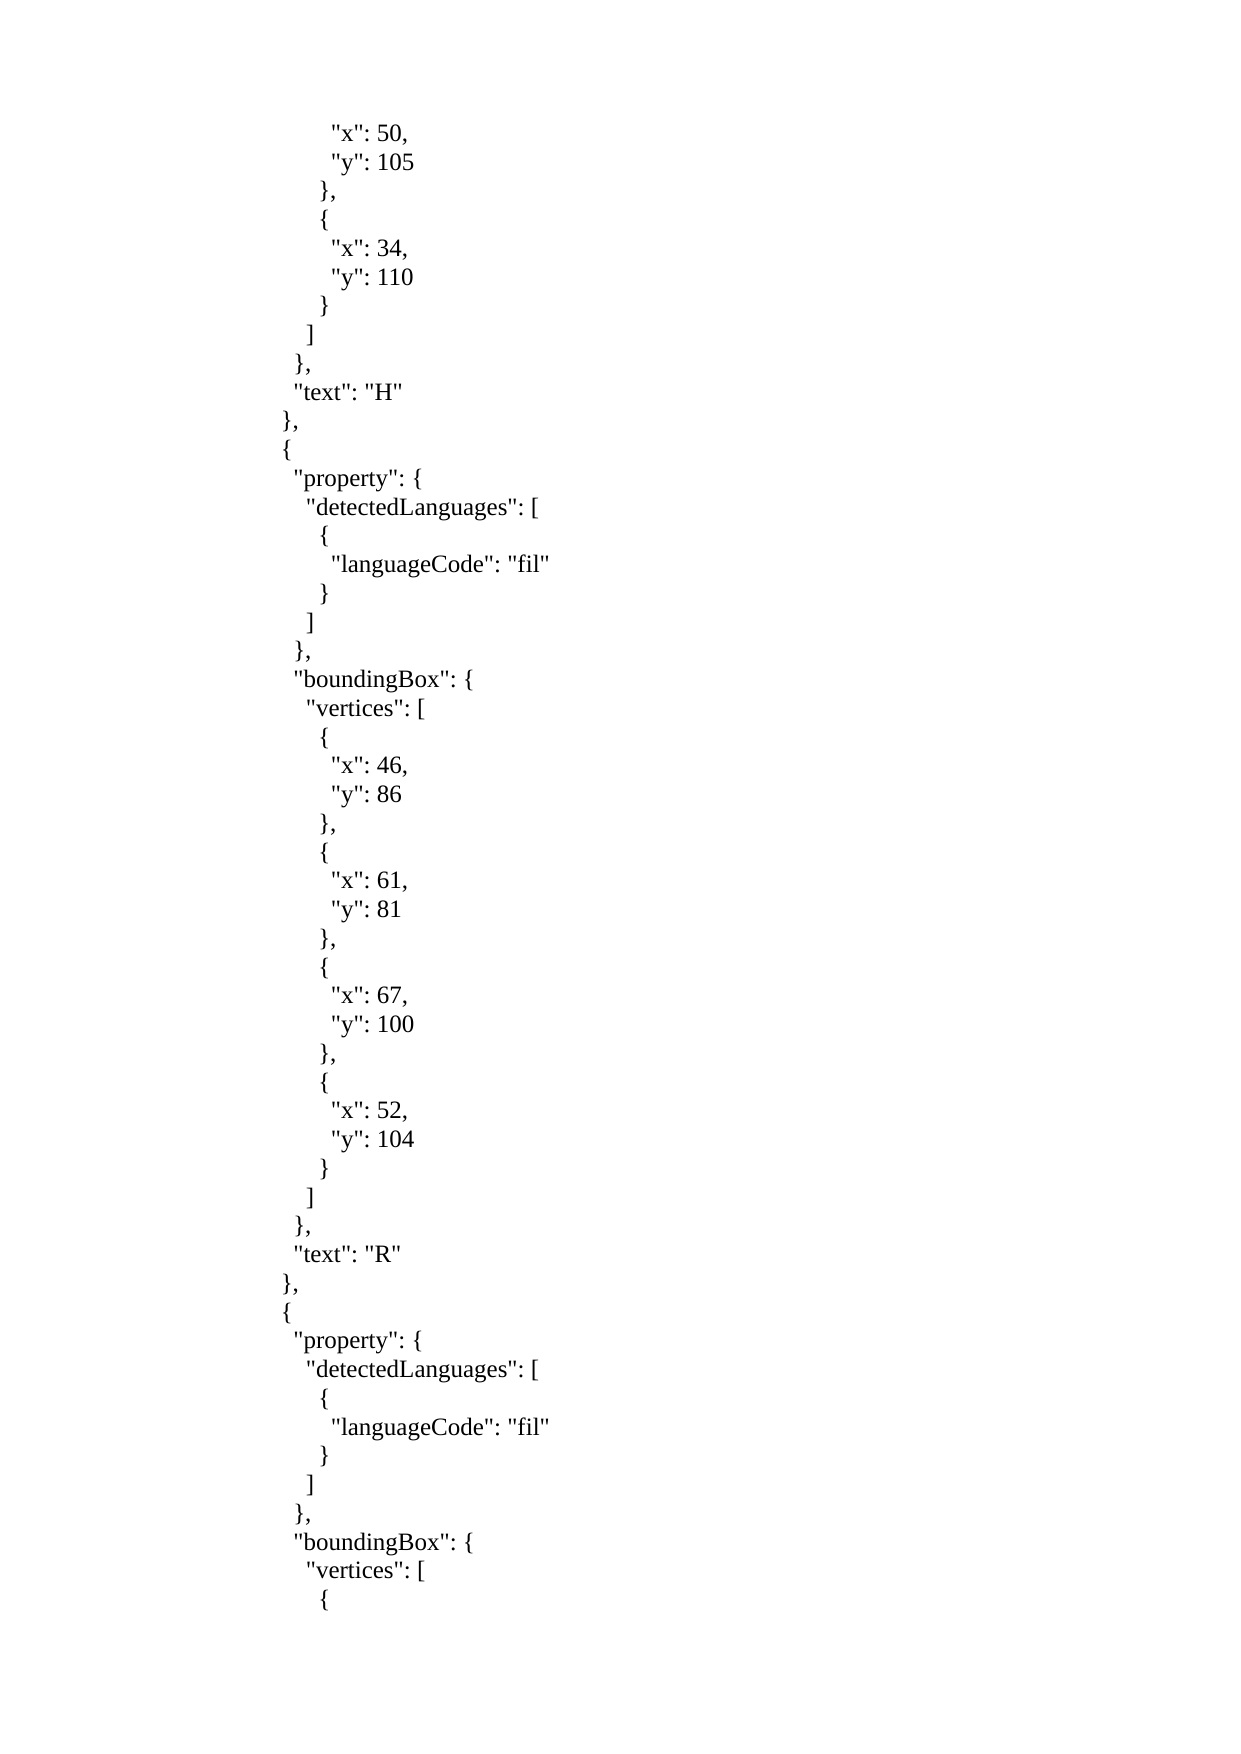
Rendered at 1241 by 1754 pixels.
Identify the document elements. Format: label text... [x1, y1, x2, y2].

text "x": 34, [118, 233, 1122, 262]
text }, [118, 406, 1122, 434]
text ] [118, 1182, 1122, 1211]
text "y": 110 [118, 262, 1122, 291]
text "boundingBox": { [118, 1527, 1122, 1556]
text "y": 100 [118, 1009, 1122, 1038]
text ] [118, 607, 1122, 636]
text }, [118, 1498, 1122, 1527]
text { [118, 1584, 1122, 1613]
text }, [118, 636, 1122, 664]
text { [118, 434, 1122, 463]
text "vertices": [ [118, 693, 1122, 722]
text } [118, 578, 1122, 607]
text { [118, 722, 1122, 751]
text }, [118, 923, 1122, 952]
text "text": "H" [118, 377, 1122, 406]
text }, [118, 1038, 1122, 1067]
text "y": 86 [118, 779, 1122, 808]
text "property": { [118, 463, 1122, 492]
text "boundingBox": { [118, 664, 1122, 693]
text } [118, 291, 1122, 319]
text "x": 52, [118, 1096, 1122, 1124]
text ] [118, 1469, 1122, 1498]
text }, [118, 176, 1122, 204]
text "property": { [118, 1326, 1122, 1354]
text "detectedLanguages": [ [118, 492, 1122, 521]
text "y": 104 [118, 1124, 1122, 1153]
text "x": 67, [118, 981, 1122, 1009]
text "languageCode": "fil" [118, 1412, 1122, 1441]
text ] [118, 319, 1122, 348]
text "y": 81 [118, 894, 1122, 923]
text "y": 105 [118, 147, 1122, 176]
text { [118, 204, 1122, 233]
text "x": 61, [118, 866, 1122, 894]
text { [118, 1067, 1122, 1096]
text }, [118, 1211, 1122, 1239]
text "x": 50, [118, 118, 1122, 147]
text "detectedLanguages": [ [118, 1354, 1122, 1383]
text { [118, 952, 1122, 981]
text { [118, 521, 1122, 549]
text }, [118, 808, 1122, 837]
text "languageCode": "fil" [118, 549, 1122, 578]
text { [118, 1383, 1122, 1412]
text }, [118, 1268, 1122, 1297]
text "x": 46, [118, 751, 1122, 779]
text "text": "R" [118, 1239, 1122, 1268]
text "vertices": [ [118, 1556, 1122, 1584]
text { [118, 837, 1122, 866]
text } [118, 1153, 1122, 1182]
text }, [118, 348, 1122, 377]
text { [118, 1297, 1122, 1326]
text } [118, 1441, 1122, 1469]
